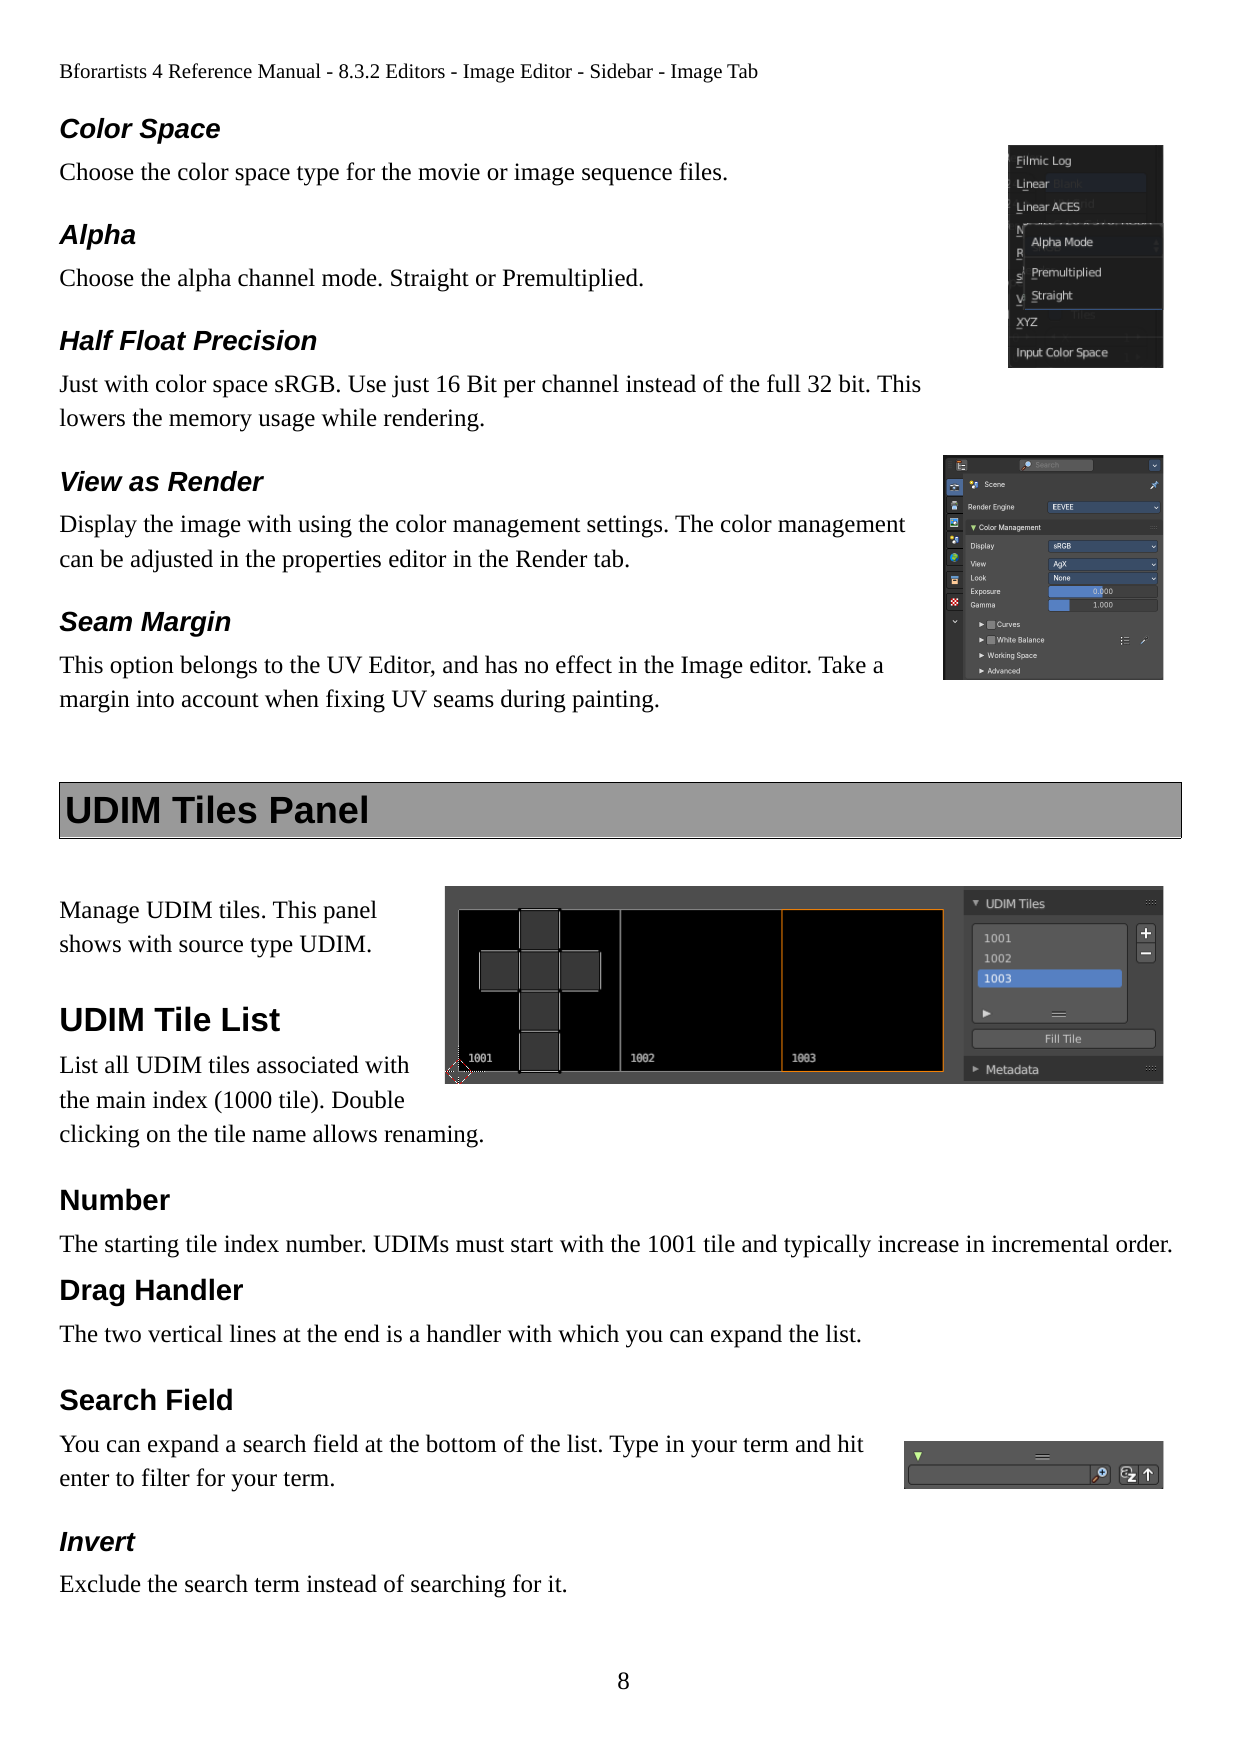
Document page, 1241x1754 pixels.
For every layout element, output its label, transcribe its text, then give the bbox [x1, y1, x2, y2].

text List all UDIM tiles associated with the main index (1000 tile). Double clicking on the tile name allows renaming. [59, 1051, 1181, 1148]
picture [943, 455, 1164, 680]
subtitle Alpha [59, 218, 1008, 250]
subtitle [1164, 999, 1181, 1038]
subtitle [1164, 465, 1181, 497]
text Choose the alpha channel mode. Straight or Premultiplied. [59, 263, 1008, 292]
subtitle Number [59, 1183, 1181, 1217]
text The starting tile index number. UDIMs must start with the 1001 tile and typically increase in incremental order. [59, 1229, 1181, 1258]
text Exclude the search term instead of searching for it. [59, 1569, 1181, 1598]
text The two vertical lines at the end is a handler with which you can expand the list. [59, 1319, 1181, 1348]
subtitle [1164, 324, 1181, 356]
subtitle Invert [59, 1525, 1181, 1557]
subtitle [1164, 218, 1181, 250]
picture [1008, 145, 1164, 368]
text Just with color space sRGB. Use just 16 Bit per channel instead of the full 32 bit. This lowers the memory usage while rendering. [59, 369, 1181, 432]
subtitle Half Float Precision [59, 324, 1008, 356]
picture [444, 886, 1164, 1084]
text Choose the color space type for the movie or image sequence files. [59, 157, 1008, 186]
picture [904, 1441, 1164, 1489]
subtitle Color Space [59, 113, 1181, 144]
text This option belongs to the UV Editor, and has no effect in the Image editor. Take a margin into account when fixing UV seams during painting. [59, 650, 1181, 713]
text You can expand a search field at the bottom of the list. Type in your term and hit enter to filter for your term. [59, 1429, 1181, 1492]
subtitle [1164, 605, 1181, 637]
text Display the image with using the color management settings. The color management can be adjusted in the properties editor in the Render tab. [59, 509, 943, 572]
table_header UDIM Tiles Panel [60, 783, 1181, 837]
text Manage UDIM tiles. This panel shows with source type UDIM. [59, 895, 444, 958]
subtitle Drag Handler [59, 1273, 1181, 1307]
subtitle View as Render [59, 465, 943, 497]
subtitle Search Field [59, 1383, 1181, 1416]
subtitle Seam Margin [59, 605, 943, 637]
subtitle UDIM Tile List [59, 999, 444, 1038]
